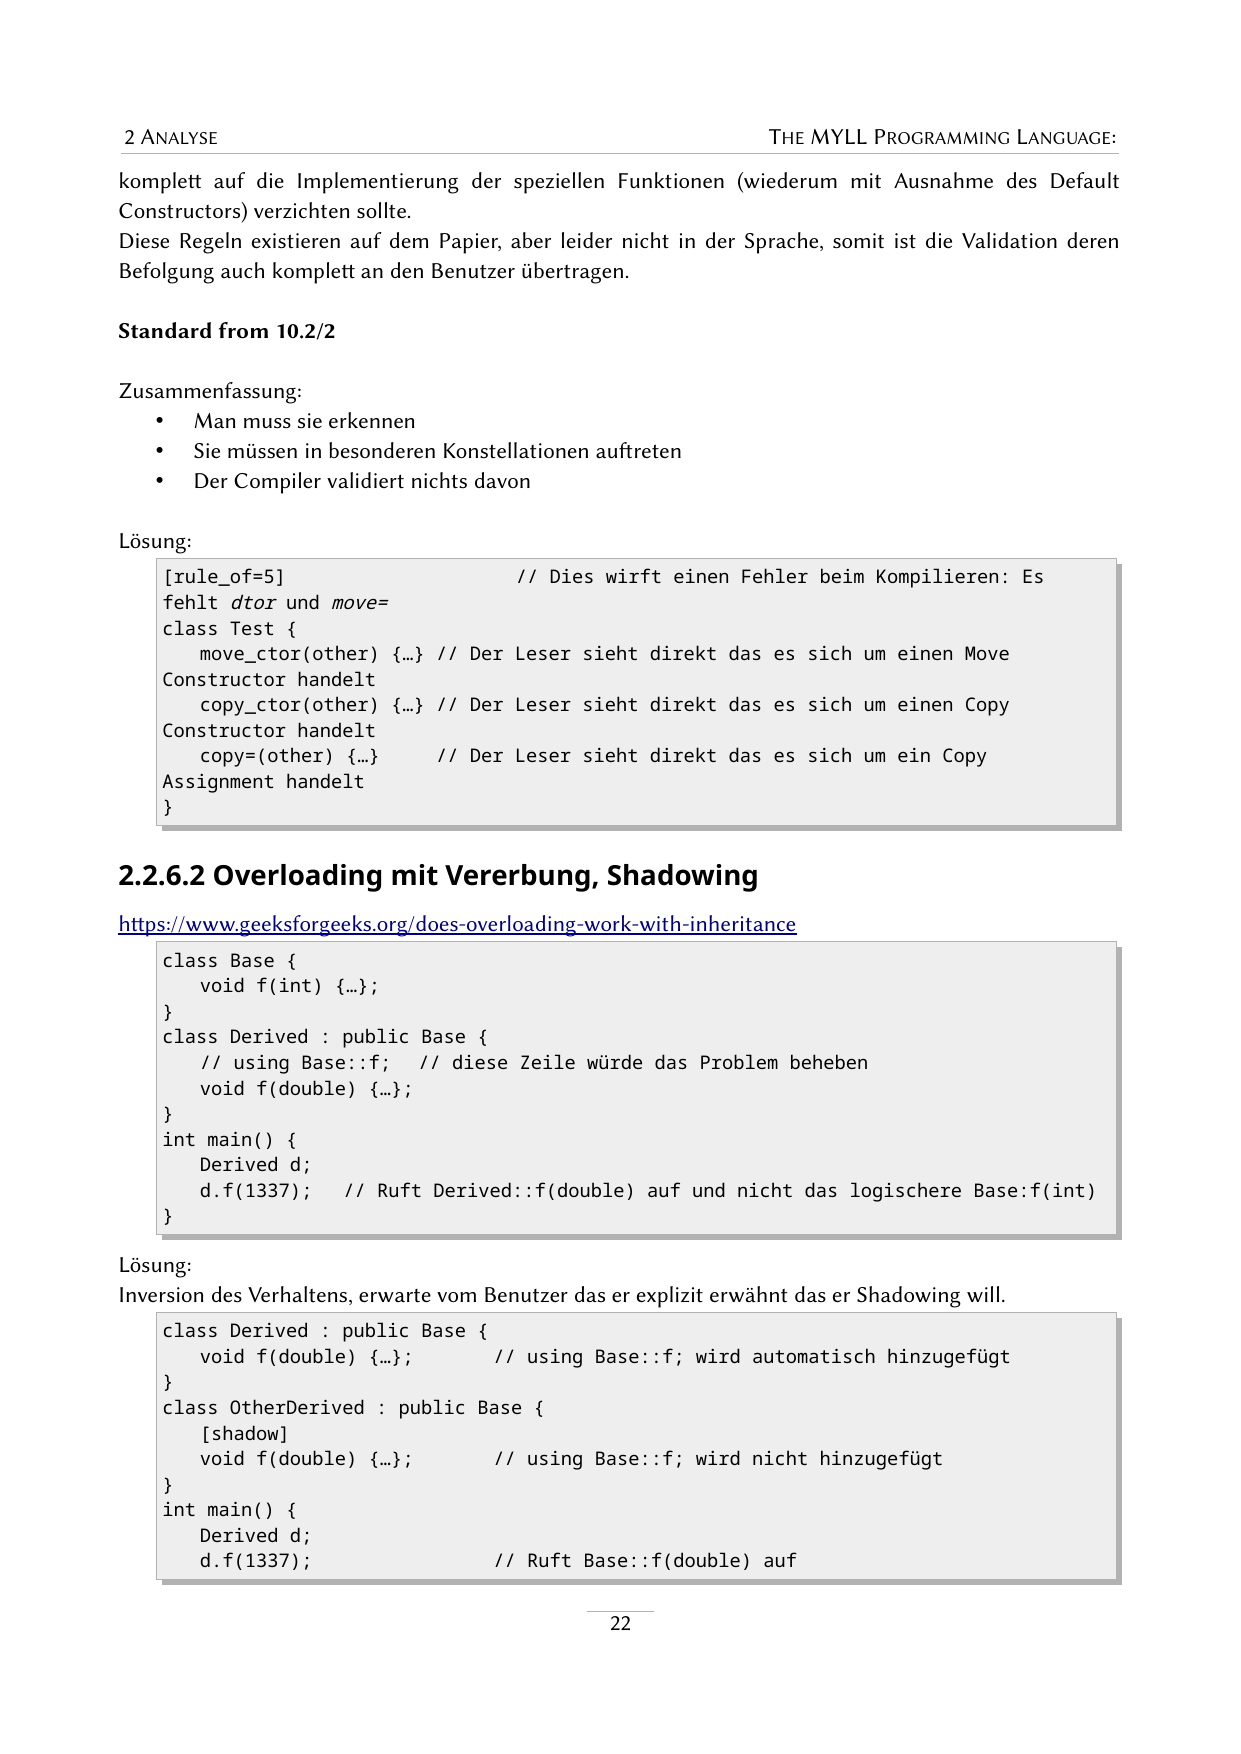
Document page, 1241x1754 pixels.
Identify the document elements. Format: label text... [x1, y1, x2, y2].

text https://www.geeksforgeeks.org/does-overloading-work-with-inheritance [118, 911, 1122, 937]
text Derived d; [157, 1145, 1116, 1171]
list Man muss sie erkennen [156, 408, 1122, 434]
text class Test { [157, 609, 1116, 634]
text class Base { [157, 942, 1116, 967]
text Standard from 10.2/2 [118, 318, 1122, 344]
list Der Compiler validiert nichts davon [156, 468, 1122, 494]
text class OtherDerived : public Base { [157, 1388, 1116, 1414]
list Sie müssen in besonderen Konstellationen auftreten [156, 438, 1122, 464]
text } [157, 787, 1116, 825]
text copy=(other) {…} // Der Leser sieht direkt das es sich um ein Copy Assignment handelt [157, 736, 1116, 787]
text copy_ctor(other) {…} // Der Leser sieht direkt das es sich um einen Copy Constructor handelt [157, 685, 1116, 736]
text } [157, 1465, 1116, 1490]
text Derived d; [157, 1516, 1116, 1541]
subtitle Overloading mit Vererbung, Shadowing [118, 855, 1122, 893]
text [rule_of=5] // Dies wirft einen Fehler beim Kompilieren: Es fehlt dtor und move= [157, 559, 1116, 609]
text void f(double) {…}; [157, 1069, 1116, 1094]
text move_ctor(other) {…} // Der Leser sieht direkt das es sich um einen Move Constructor handelt [157, 634, 1116, 685]
text int main() { [157, 1120, 1116, 1145]
text [shadow] [157, 1414, 1116, 1439]
text Inversion des Verhaltens, erwarte vom Benutzer das er explizit erwähnt das er Shadowing will. [118, 1282, 1122, 1308]
text void f(int) {…}; [157, 967, 1116, 992]
text } [157, 992, 1116, 1018]
text Lösung: [118, 1252, 1122, 1278]
text } [157, 1094, 1116, 1120]
text komplett auf die Implementierung der speziellen Funktionen (wiederum mit Ausnahme des Default Constructors) verzichten sollte. [118, 168, 1122, 224]
text // using Base::f; // diese Zeile würde das Problem beheben [157, 1043, 1116, 1069]
text void f(double) {…}; // using Base::f; wird automatisch hinzugefügt [157, 1337, 1116, 1363]
text Diese Regeln existieren auf dem Papier, aber leider nicht in der Sprache, somit ist die Validation deren Befolgung auch komplett an den Benutzer übertragen. [118, 228, 1122, 284]
text d.f(1337); // Ruft Derived::f(double) auf und nicht das logischere Base:f(int) [157, 1171, 1116, 1196]
text int main() { [157, 1490, 1116, 1516]
text class Derived : public Base { [157, 1018, 1116, 1043]
text Lösung: [118, 528, 1122, 554]
text void f(double) {…}; // using Base::f; wird nicht hinzugefügt [157, 1439, 1116, 1465]
text } [157, 1196, 1116, 1234]
text d.f(1337); // Ruft Base::f(double) auf [157, 1541, 1116, 1579]
text Zusammenfassung: [118, 378, 1122, 404]
text } [157, 1363, 1116, 1388]
text class Derived : public Base { [157, 1313, 1116, 1337]
